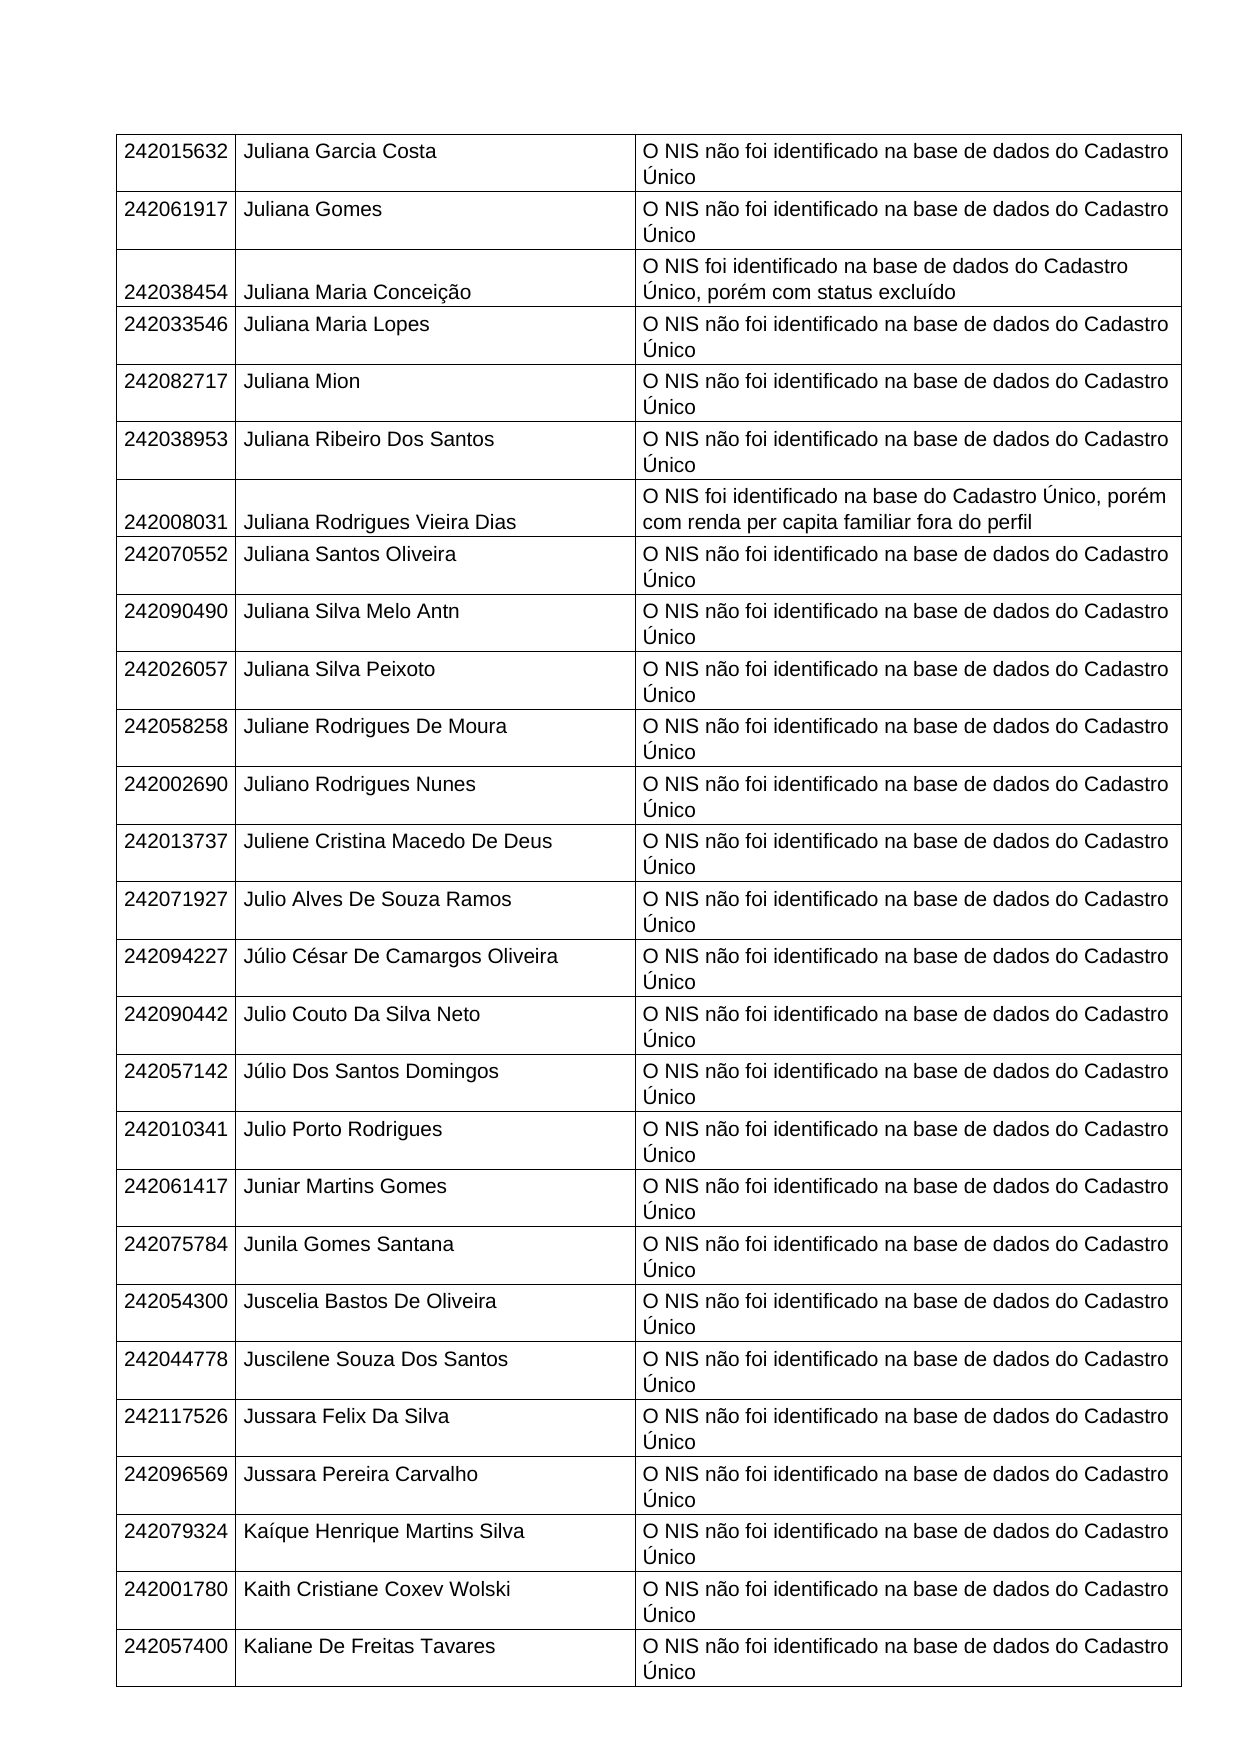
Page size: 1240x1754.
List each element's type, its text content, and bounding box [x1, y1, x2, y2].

table_cell Julio Alves De Souza Ramos [236, 882, 635, 938]
table_cell Júlio César De Camargos Oliveira [236, 940, 635, 996]
table_cell 242010341 [117, 1112, 235, 1168]
table_cell 242094227 [117, 940, 235, 996]
table_cell O NIS foi identificado na base de dados do Cadastro Único, porém com status excluído [636, 250, 1181, 306]
table_cell O NIS não foi identificado na base de dados do Cadastro Único [636, 825, 1181, 881]
table_cell O NIS não foi identificado na base de dados do Cadastro Único [636, 1515, 1181, 1571]
table_cell O NIS não foi identificado na base de dados do Cadastro Único [636, 1170, 1181, 1226]
table_cell Kaliane De Freitas Tavares [236, 1630, 635, 1686]
table_cell 242013737 [117, 825, 235, 881]
table_cell 242001780 [117, 1572, 235, 1628]
table_cell O NIS não foi identificado na base de dados do Cadastro Único [636, 192, 1181, 248]
table_cell 242002690 [117, 767, 235, 823]
table_cell 242008031 [117, 480, 235, 536]
table_cell O NIS não foi identificado na base de dados do Cadastro Único [636, 1342, 1181, 1398]
table_cell Juliana Rodrigues Vieira Dias [236, 480, 635, 536]
table_cell O NIS não foi identificado na base de dados do Cadastro Único [636, 1227, 1181, 1283]
table_cell 242026057 [117, 652, 235, 708]
table_cell 242117526 [117, 1400, 235, 1456]
table_cell Juliane Rodrigues De Moura [236, 710, 635, 766]
table_cell O NIS não foi identificado na base de dados do Cadastro Único [636, 365, 1181, 421]
table_cell Juliene Cristina Macedo De Deus [236, 825, 635, 881]
table_cell O NIS não foi identificado na base de dados do Cadastro Único [636, 537, 1181, 593]
table_cell 242061417 [117, 1170, 235, 1226]
table_cell Juscelia Bastos De Oliveira [236, 1285, 635, 1341]
table_cell O NIS não foi identificado na base de dados do Cadastro Único [636, 940, 1181, 996]
table_cell Juliana Gomes [236, 192, 635, 248]
table_cell Juliana Silva Melo Antn [236, 595, 635, 651]
table_cell Juliana Ribeiro Dos Santos [236, 422, 635, 478]
table_cell 242096569 [117, 1457, 235, 1513]
table_cell O NIS foi identificado na base do Cadastro Único, porém com renda per capita familiar fora do perfil [636, 480, 1181, 536]
table_cell O NIS não foi identificado na base de dados do Cadastro Único [636, 307, 1181, 363]
table_cell 242082717 [117, 365, 235, 421]
table_cell O NIS não foi identificado na base de dados do Cadastro Único [636, 997, 1181, 1053]
table_cell Jussara Felix Da Silva [236, 1400, 635, 1456]
table_cell O NIS não foi identificado na base de dados do Cadastro Único [636, 710, 1181, 766]
table_cell 242057142 [117, 1055, 235, 1111]
table_cell Juniar Martins Gomes [236, 1170, 635, 1226]
table_cell O NIS não foi identificado na base de dados do Cadastro Único [636, 1112, 1181, 1168]
table_cell O NIS não foi identificado na base de dados do Cadastro Único [636, 422, 1181, 478]
table_cell Kaíque Henrique Martins Silva [236, 1515, 635, 1571]
table_cell Jussara Pereira Carvalho [236, 1457, 635, 1513]
table_cell Kaith Cristiane Coxev Wolski [236, 1572, 635, 1628]
table_cell Junila Gomes Santana [236, 1227, 635, 1283]
table_cell Juliana Silva Peixoto [236, 652, 635, 708]
table_cell O NIS não foi identificado na base de dados do Cadastro Único [636, 135, 1181, 191]
table_cell Juliano Rodrigues Nunes [236, 767, 635, 823]
table_cell O NIS não foi identificado na base de dados do Cadastro Único [636, 1572, 1181, 1628]
table_cell O NIS não foi identificado na base de dados do Cadastro Único [636, 767, 1181, 823]
table_cell 242015632 [117, 135, 235, 191]
table_cell O NIS não foi identificado na base de dados do Cadastro Único [636, 652, 1181, 708]
table_cell O NIS não foi identificado na base de dados do Cadastro Único [636, 1400, 1181, 1456]
table_cell 242057400 [117, 1630, 235, 1686]
table_cell O NIS não foi identificado na base de dados do Cadastro Único [636, 882, 1181, 938]
table_cell 242044778 [117, 1342, 235, 1398]
table_cell 242070552 [117, 537, 235, 593]
table_cell Juscilene Souza Dos Santos [236, 1342, 635, 1398]
table_cell 242038454 [117, 250, 235, 306]
table_cell Julio Couto Da Silva Neto [236, 997, 635, 1053]
table_cell O NIS não foi identificado na base de dados do Cadastro Único [636, 1285, 1181, 1341]
table_cell 242079324 [117, 1515, 235, 1571]
table_cell 242054300 [117, 1285, 235, 1341]
table_cell O NIS não foi identificado na base de dados do Cadastro Único [636, 1055, 1181, 1111]
table_cell 242061917 [117, 192, 235, 248]
table_cell Juliana Mion [236, 365, 635, 421]
table_cell 242071927 [117, 882, 235, 938]
table_cell 242038953 [117, 422, 235, 478]
table_cell 242058258 [117, 710, 235, 766]
table_cell O NIS não foi identificado na base de dados do Cadastro Único [636, 595, 1181, 651]
table_cell Juliana Garcia Costa [236, 135, 635, 191]
table_cell 242090442 [117, 997, 235, 1053]
table_cell 242075784 [117, 1227, 235, 1283]
table_cell O NIS não foi identificado na base de dados do Cadastro Único [636, 1457, 1181, 1513]
table_cell Júlio Dos Santos Domingos [236, 1055, 635, 1111]
table_cell O NIS não foi identificado na base de dados do Cadastro Único [636, 1630, 1181, 1686]
table_cell 242033546 [117, 307, 235, 363]
table_cell Juliana Santos Oliveira [236, 537, 635, 593]
table_cell Julio Porto Rodrigues [236, 1112, 635, 1168]
table_cell Juliana Maria Lopes [236, 307, 635, 363]
table_cell Juliana Maria Conceição [236, 250, 635, 306]
table_cell 242090490 [117, 595, 235, 651]
